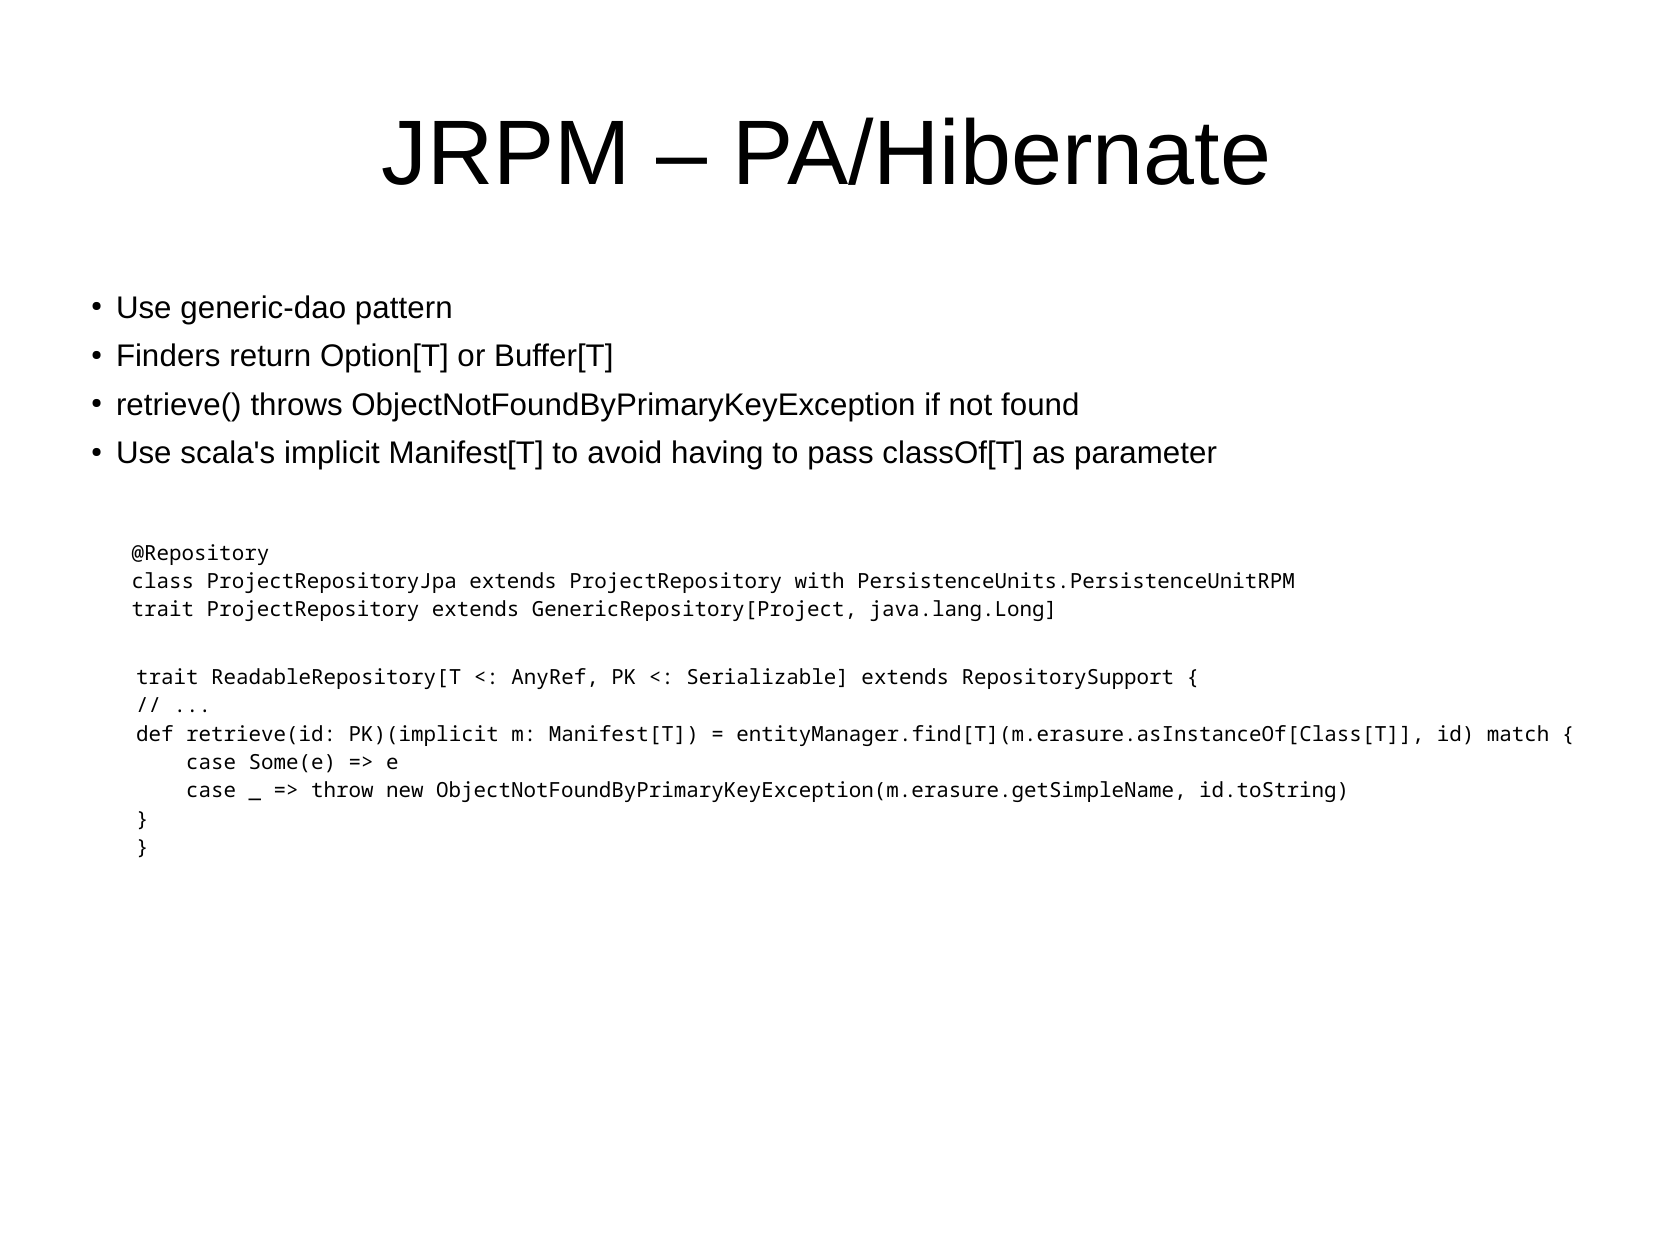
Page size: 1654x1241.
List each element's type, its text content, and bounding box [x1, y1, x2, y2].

text_box trait ReadableRepository[T <: AnyRef, PK <: Serializable] extends RepositorySupport { // ... def retrieve(id: PK)(implicit m: Manifest[T]) = entityManager.find[T](m.erasure.asInstanceOf[Class[T]], id) match { case Some(e) => e case _ => throw new ObjectNotFoundByPrimaryKeyException(m.erasure.getSimpleName, id.toString) } } [121, 655, 1589, 840]
title JRPM – PA/Hibernate [82, 49, 1571, 257]
list Use generic-dao pattern Finders return Option[T] or Buffer[T] retrieve() throws ObjectNotFoundByPrimaryKeyException if not found Use scala's implicit Manifest[T] to avoid having to pass classOf[T] as parameter [82, 290, 1571, 473]
text_box @Repository class ProjectRepositoryJpa extends ProjectRepository with PersistenceUnits.PersistenceUnitRPM trait ProjectRepository extends GenericRepository[Project, java.lang.Long] [116, 530, 1310, 621]
